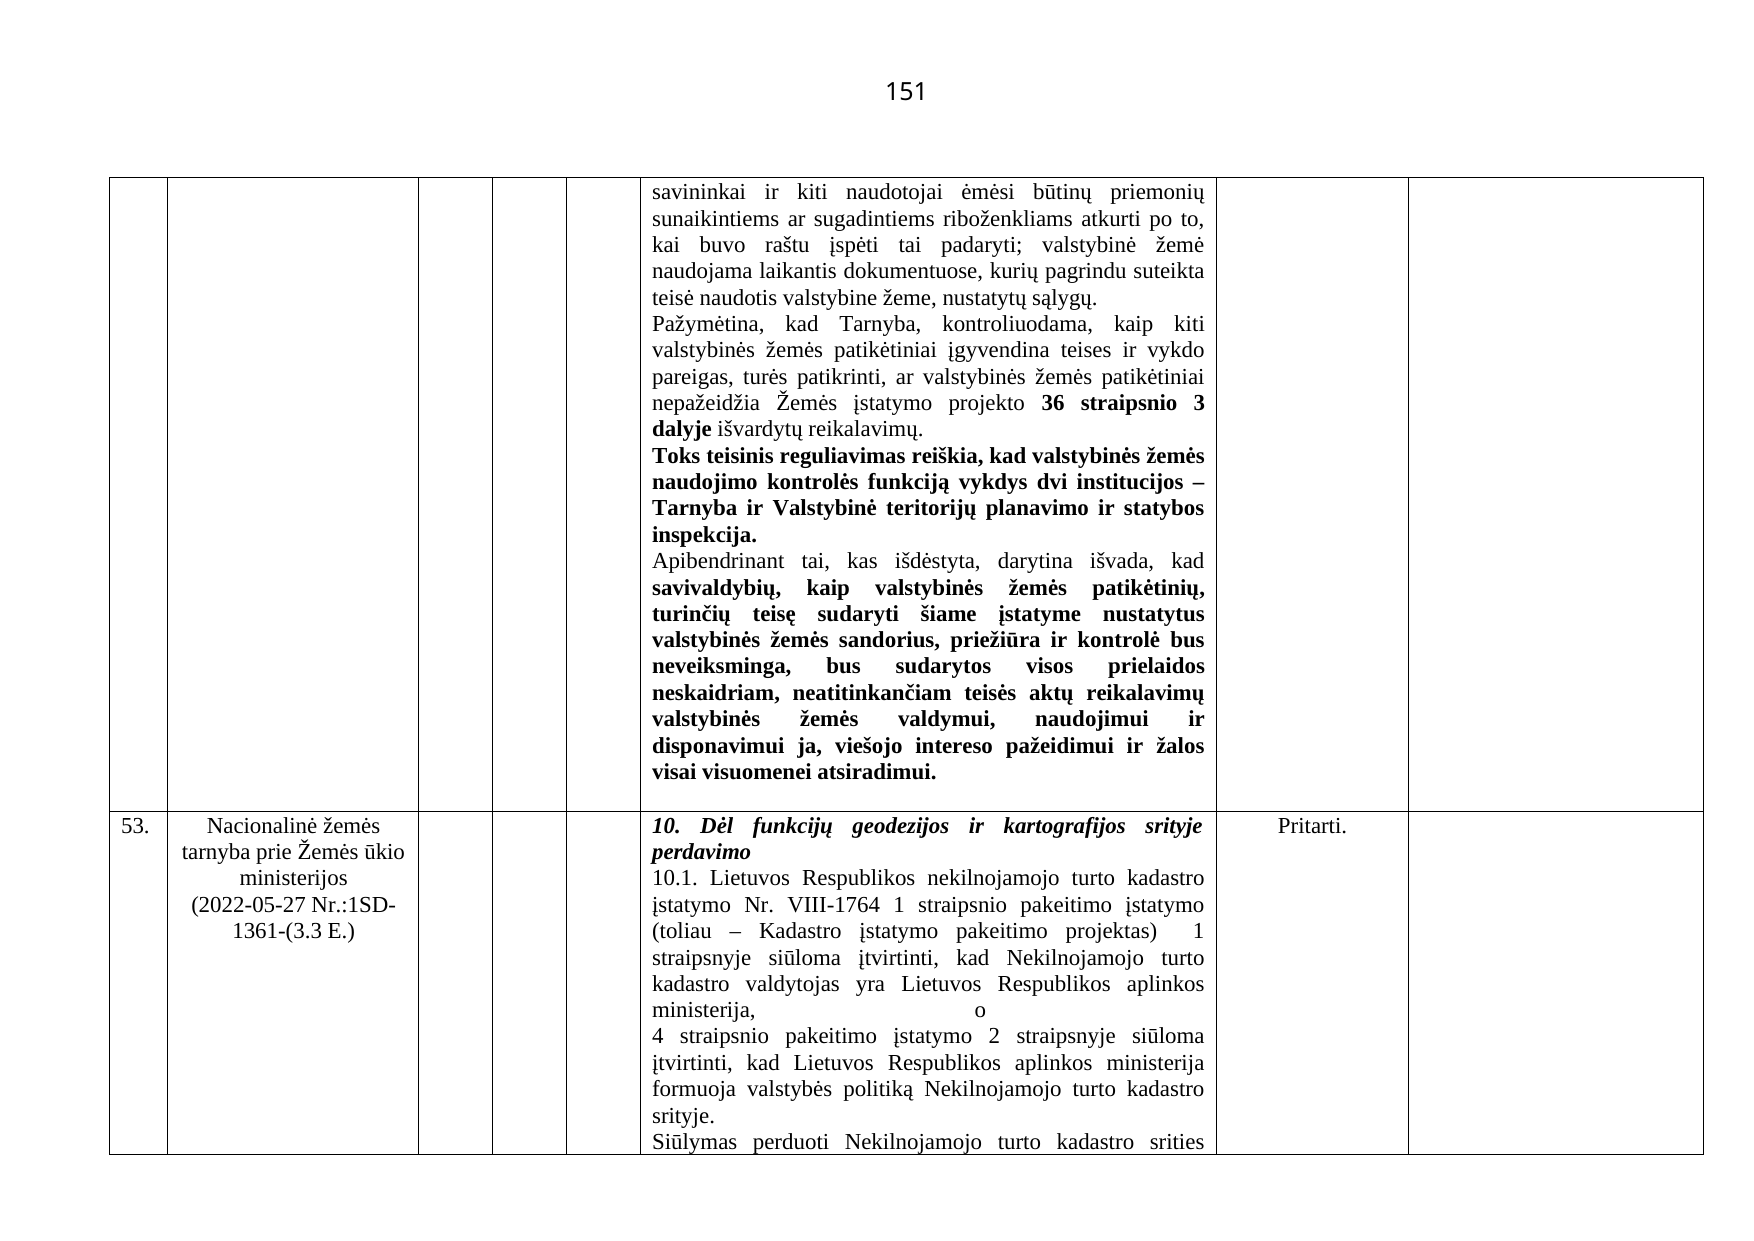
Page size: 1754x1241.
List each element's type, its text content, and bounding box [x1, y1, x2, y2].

table_cell [419, 178, 492, 811]
table_cell [493, 812, 566, 1154]
table_cell [1409, 178, 1703, 811]
table_cell 10. Dėl funkcijų geodezijos ir kartografijos srityje perdavimo 10.1. Lietuvos Respublikos nekilnojamojo turto kadastro įstatymo Nr. VIII-1764 1 straipsnio pakeitimo įstatymo (toliau – Kadastro įstatymo pakeitimo projektas) 1 straipsnyje siūloma įtvirtinti, kad Nekilnojamojo turto kadastro valdytojas yra Lietuvos Respublikos aplinkos ministerija, o 4 straipsnio pakeitimo įstatymo 2 straipsnyje siūloma įtvirtinti, kad Lietuvos Respublikos aplinkos ministerija formuoja valstybės politiką Nekilnojamojo turto kadastro srityje. Siūlymas perduoti Nekilnojamojo turto kadastro srities [641, 812, 1216, 1154]
table_cell [110, 178, 167, 811]
table_cell [567, 812, 640, 1154]
table_cell [567, 178, 640, 811]
table_cell [1217, 178, 1408, 811]
table_cell [419, 812, 492, 1154]
table_cell [1409, 812, 1703, 1154]
table_cell [168, 178, 418, 811]
table_cell Pritarti. [1217, 812, 1408, 1154]
table_cell 53. [110, 812, 167, 1154]
table_cell Nacionalinė žemės tarnyba prie Žemės ūkio ministerijos (2022-05-27 Nr.:1SD-1361-(3.3 E.) [168, 812, 418, 1154]
table_cell savininkai ir kiti naudotojai ėmėsi būtinų priemonių sunaikintiems ar sugadintiems riboženkliams atkurti po to, kai buvo raštu įspėti tai padaryti; valstybinė žemė naudojama laikantis dokumentuose, kurių pagrindu suteikta teisė naudotis valstybine žeme, nustatytų sąlygų. Pažymėtina, kad Tarnyba, kontroliuodama, kaip kiti valstybinės žemės patikėtiniai įgyvendina teises ir vykdo pareigas, turės patikrinti, ar valstybinės žemės patikėtiniai nepažeidžia Žemės įstatymo projekto 36 straipsnio 3 dalyje išvardytų reikalavimų. Toks teisinis reguliavimas reiškia, kad valstybinės žemės naudojimo kontrolės funkciją vykdys dvi institucijos – Tarnyba ir Valstybinė teritorijų planavimo ir statybos inspekcija. Apibendrinant tai, kas išdėstyta, darytina išvada, kad savivaldybių, kaip valstybinės žemės patikėtinių, turinčių teisę sudaryti šiame įstatyme nustatytus valstybinės žemės sandorius, priežiūra ir kontrolė bus neveiksminga, bus sudarytos visos prielaidos neskaidriam, neatitinkančiam teisės aktų reikalavimų valstybinės žemės valdymui, naudojimui ir disponavimui ja, viešojo intereso pažeidimui ir žalos visai visuomenei atsiradimui. [641, 178, 1216, 811]
table_cell [493, 178, 566, 811]
